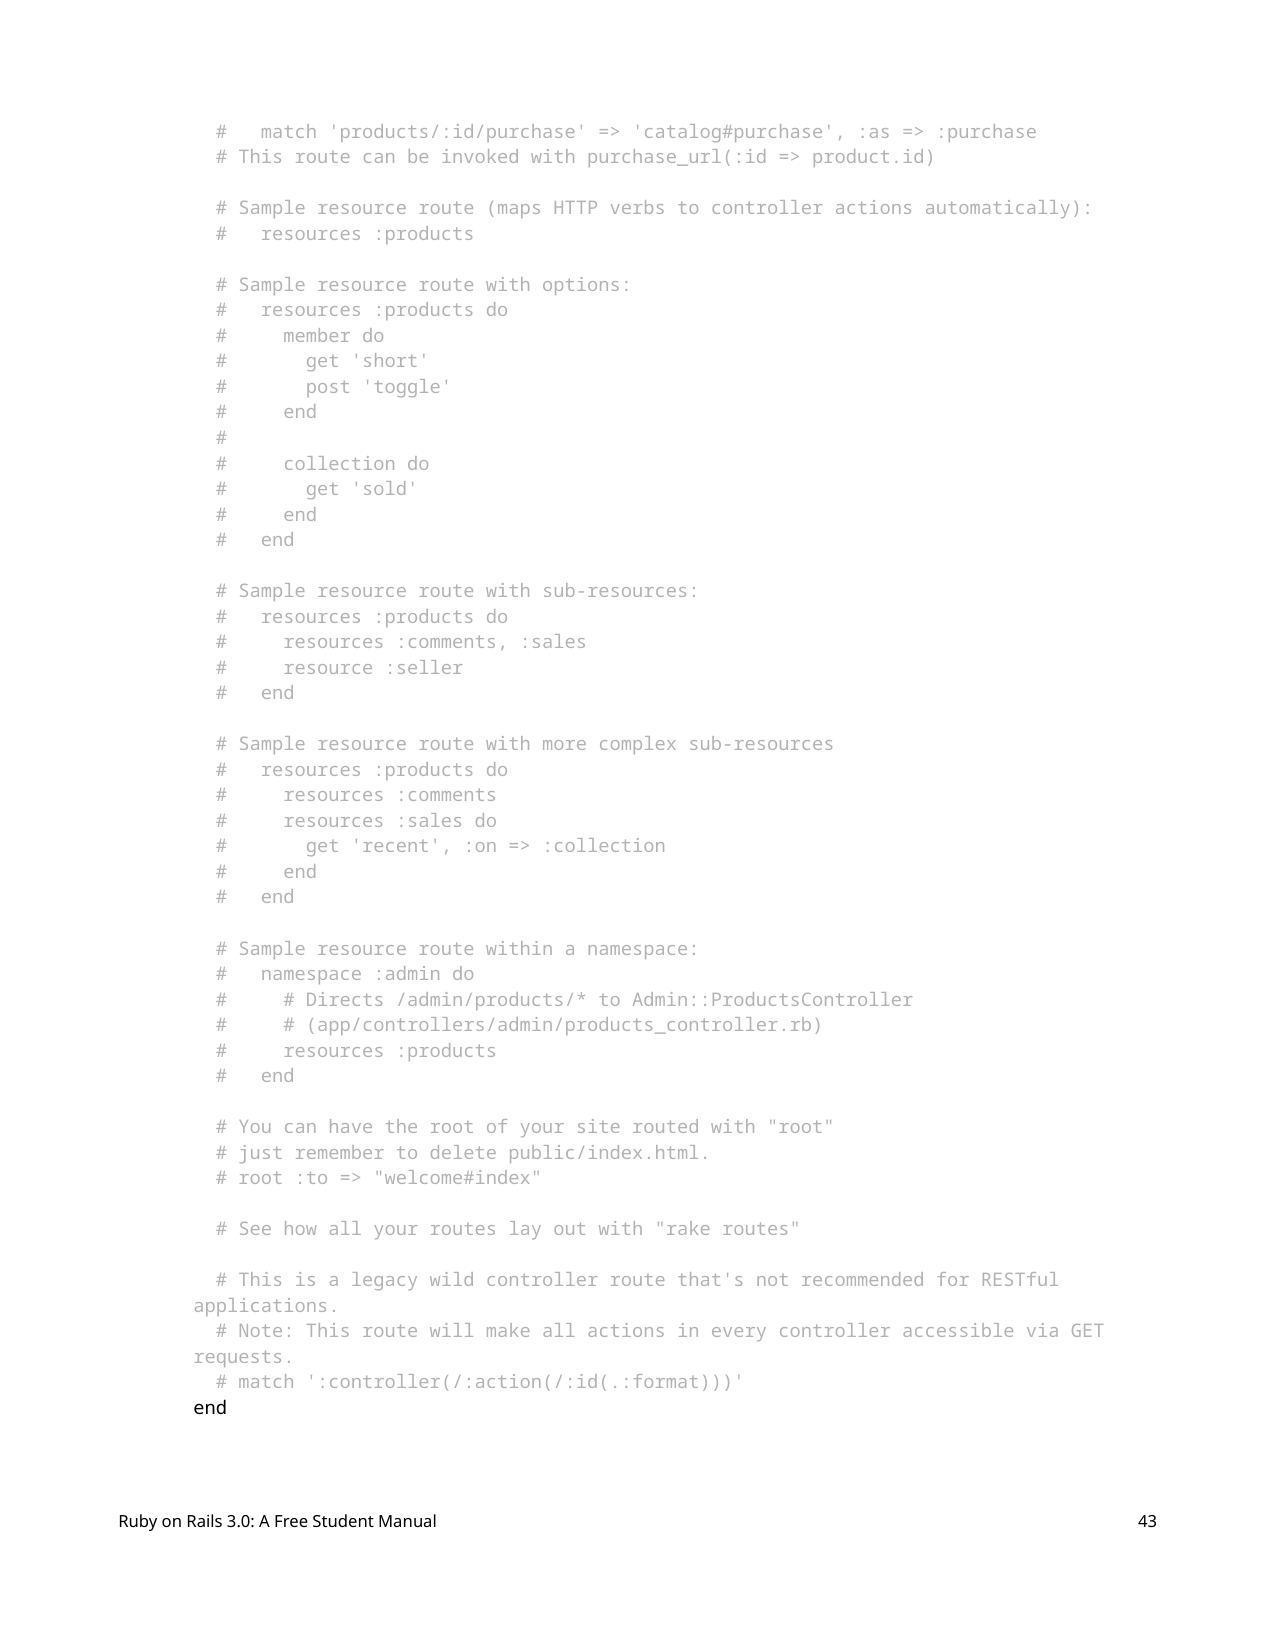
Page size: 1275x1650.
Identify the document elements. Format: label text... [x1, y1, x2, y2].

text # match 'products/:id/purchase' => 'catalog#purchase', :as => :purchase # This route can be invoked with purchase_url(:id => product.id) # Sample resource route (maps HTTP verbs to controller actions automatically): # resources :products # Sample resource route with options: # resources :products do # member do # get 'short' # post 'toggle' # end # # collection do # get 'sold' # end # end # Sample resource route with sub-resources: # resources :products do # resources :comments, :sales # resource :seller # end # Sample resource route with more complex sub-resources # resources :products do # resources :comments # resources :sales do # get 'recent', :on => :collection # end # end # Sample resource route within a namespace: # namespace :admin do # # Directs /admin/products/* to Admin::ProductsController # # (app/controllers/admin/products_controller.rb) # resources :products # end # You can have the root of your site routed with "root" # just remember to delete public/index.html. # root :to => "welcome#index" # See how all your routes lay out with "rake routes" # This is a legacy wild controller route that's not recommended for RESTful applications. # Note: This route will make all actions in every controller accessible via GET requests. # match ':controller(/:action(/:id(.:format)))' end [193, 118, 1157, 1420]
